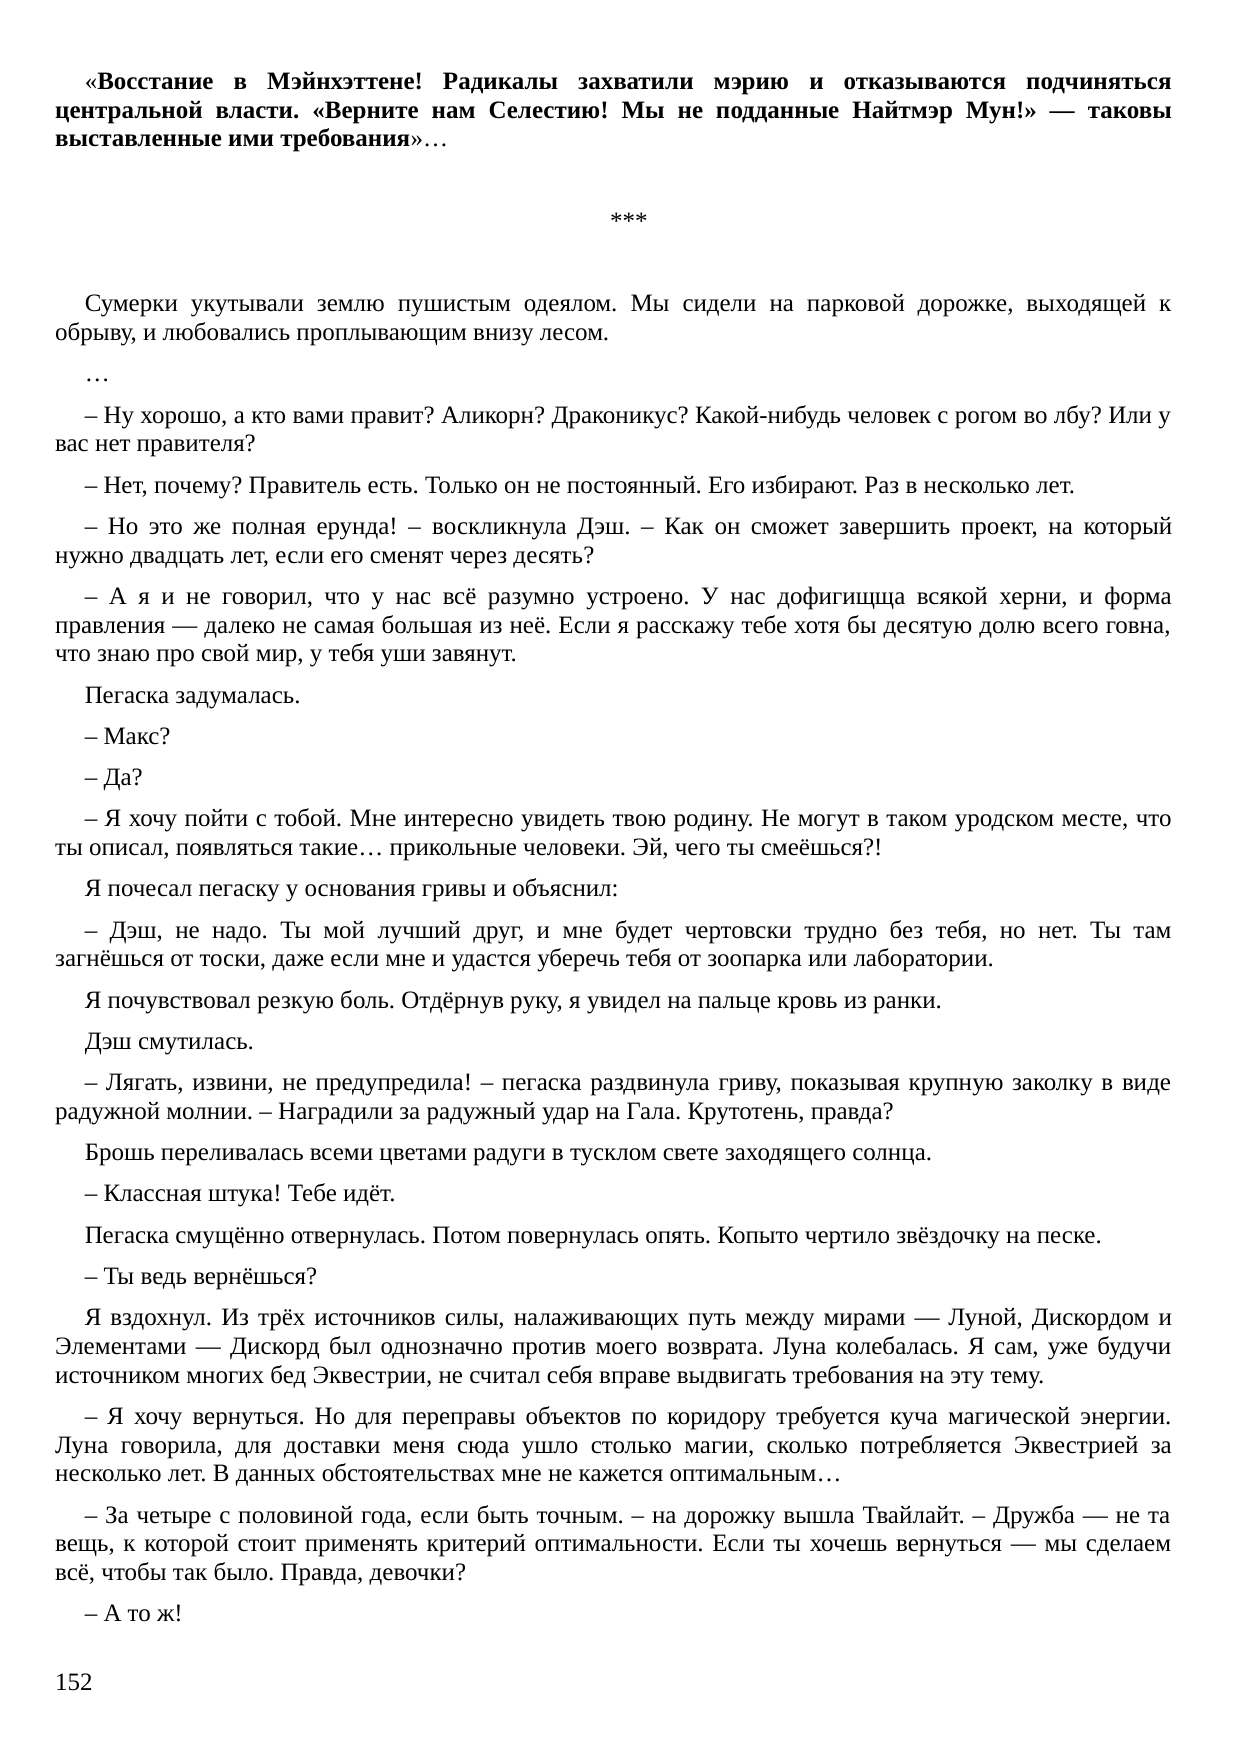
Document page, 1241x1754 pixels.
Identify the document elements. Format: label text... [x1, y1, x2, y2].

text Пегаска задумалась. [55, 680, 1173, 708]
text «Восстание в Мэйнхэттене! Радикалы захватили мэрию и отказываются подчиняться центральной власти. «Верните нам Селестию! Мы не подданные Найтмэр Мун!» — таковы выставленные ими требования»… [55, 66, 1173, 152]
text Дэш смутилась. [55, 1026, 1173, 1055]
text Я почесал пегаску у основания гривы и объяснил: [55, 873, 1173, 902]
text – Я хочу вернуться. Но для переправы объектов по коридору требуется куча магической энергии. Луна говорила, для доставки меня сюда ушло столько магии, сколько потребляется Эквестрией за несколько лет. В данных обстоятельствах мне не кажется оптимальным… [55, 1401, 1173, 1487]
text … [55, 358, 1173, 387]
text Я вздохнул. Из трёх источников силы, налаживающих путь между мирами — Луной, Дискордом и Элементами — Дискорд был однозначно против моего возврата. Луна колебалась. Я сам, уже будучи источником многих бед Эквестрии, не считал себя вправе выдвигать требования на эту тему. [55, 1302, 1173, 1388]
text – Я хочу пойти с тобой. Мне интересно увидеть твою родину. Не могут в таком уродском месте, что ты описал, появляться такие… прикольные человеки. Эй, чего ты смеёшься?! [55, 803, 1173, 861]
text – А то ж! [55, 1598, 1173, 1627]
text Я почувствовал резкую боль. Отдёрнув руку, я увидел на пальце кровь из ранки. [55, 985, 1173, 1013]
text – Да? [55, 762, 1173, 791]
text Сумерки укутывали землю пушистым одеялом. Мы сидели на парковой дорожке, выходящей к обрыву, и любовались проплывающим внизу лесом. [55, 288, 1173, 346]
text – Макс? [55, 721, 1173, 750]
text – А я и не говорил, что у нас всё разумно устроено. У нас дофигищща всякой херни, и форма правления — далеко не самая большая из неё. Если я расскажу тебе хотя бы десятую долю всего говна, что знаю про свой мир, у тебя уши завянут. [55, 581, 1173, 667]
text – Ну хорошо, а кто вами правит? Аликорн? Драконикус? Какой-нибудь человек с рогом во лбу? Или у вас нет правителя? [55, 400, 1173, 457]
text – За четыре с половиной года, если быть точным. – на дорожку вышла Твайлайт. – Дружба — не та вещь, к которой стоит применять критерий оптимальности. Если ты хочешь вернуться — мы сделаем всё, чтобы так было. Правда, девочки? [55, 1500, 1173, 1586]
text *** [55, 206, 1173, 235]
text – Классная штука! Тебе идёт. [55, 1178, 1173, 1207]
text – Дэш, не надо. Ты мой лучший друг, и мне будет чертовски трудно без тебя, но нет. Ты там загнёшься от тоски, даже если мне и удастся уберечь тебя от зоопарка или лаборатории. [55, 915, 1173, 972]
text – Лягать, извини, не предупредила! – пегаска раздвинула гриву, показывая крупную заколку в виде радужной молнии. – Наградили за радужный удар на Гала. Крутотень, правда? [55, 1067, 1173, 1125]
text – Ты ведь вернёшься? [55, 1261, 1173, 1290]
text – Но это же полная ерунда! – воскликнула Дэш. – Как он сможет завершить проект, на который нужно двадцать лет, если его сменят через десять? [55, 511, 1173, 568]
text Пегаска смущённо отвернулась. Потом повернулась опять. Копыто чертило звёздочку на песке. [55, 1220, 1173, 1248]
text – Нет, почему? Правитель есть. Только он не постоянный. Его избирают. Раз в несколько лет. [55, 470, 1173, 498]
text Брошь переливалась всеми цветами радуги в тусклом свете заходящего солнца. [55, 1137, 1173, 1166]
